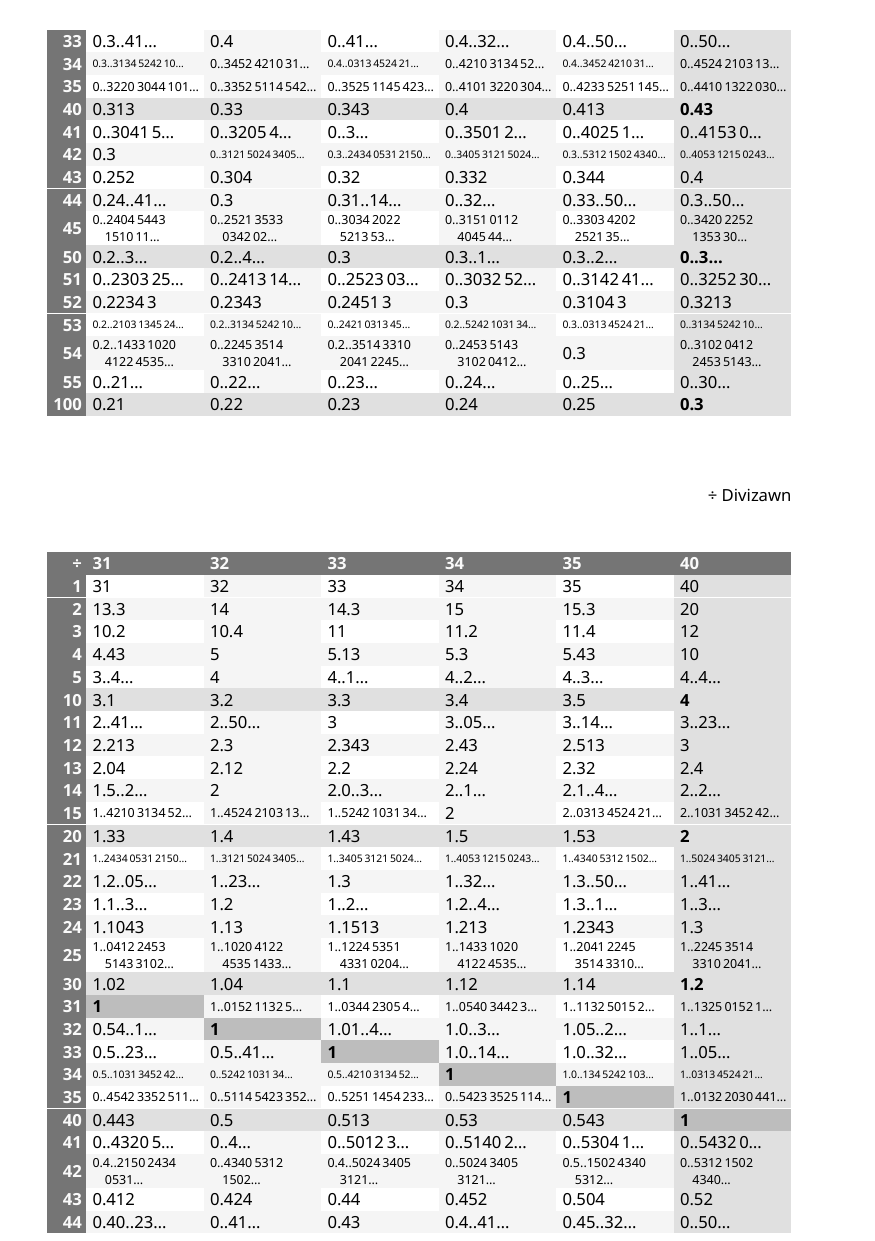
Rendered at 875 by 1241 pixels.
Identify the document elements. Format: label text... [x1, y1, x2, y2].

table_cell 1.0..14… [439, 1040, 556, 1063]
table_cell 0.3..1… [439, 245, 556, 268]
table_cell 0.3 [204, 189, 321, 211]
table_cell 0..3205 4… [204, 120, 321, 143]
table_cell 21 [47, 847, 86, 870]
table_cell 1..0313 4524 21… [674, 1063, 791, 1086]
table_cell 0.33 [204, 98, 321, 120]
table_cell 35 [47, 1086, 86, 1108]
table_cell 0.4 [204, 30, 321, 52]
table_cell 15.3 [556, 598, 674, 620]
table_cell 15 [47, 802, 86, 824]
table_cell 0.5..23… [86, 1040, 204, 1063]
table_cell 0..5242 1031 34… [204, 1063, 321, 1086]
table_cell 2..41… [86, 711, 204, 734]
table_cell 1.01..4… [321, 1018, 439, 1040]
table_cell 0.543 [556, 1109, 674, 1131]
table_cell 2..2… [674, 779, 791, 802]
table_cell 1.3 [674, 915, 791, 938]
table_cell 30 [47, 972, 86, 995]
table_cell 1.1..3… [86, 893, 204, 915]
table_header 33 [321, 552, 439, 575]
table_cell 0.4 [439, 98, 556, 120]
table_cell 0.33..50… [556, 189, 674, 211]
table_cell 0.52 [674, 1188, 791, 1211]
table_cell 0.5..1031 3452 42… [86, 1063, 204, 1086]
table_cell 1..1020 4122 4535 1433… [204, 938, 321, 972]
table_cell 1.2 [674, 972, 791, 995]
table_cell 15 [439, 598, 556, 620]
table_cell 3.2 [204, 688, 321, 711]
table_cell 0.2234 3 [86, 291, 204, 313]
table_cell 1..4053 1215 0243… [439, 847, 556, 870]
table_cell 4..2… [439, 666, 556, 688]
table_cell 0.3104 3 [556, 291, 674, 313]
table_cell 44 [47, 189, 86, 211]
table_cell 0.2..1433 1020 4122 4535… [86, 336, 204, 370]
table_cell 1.213 [439, 915, 556, 938]
table_cell 0..2413 14… [204, 268, 321, 291]
table_cell 12 [47, 734, 86, 756]
table_cell 1..2245 3514 3310 2041… [674, 938, 791, 972]
table_cell 1..4524 2103 13… [204, 802, 321, 824]
table_cell 0.424 [204, 1188, 321, 1211]
table_cell 0.5 [204, 1109, 321, 1131]
table_cell 10 [674, 643, 791, 666]
table_cell 0.43 [674, 98, 791, 120]
table_cell 2.343 [321, 734, 439, 756]
table_cell 0.413 [556, 98, 674, 120]
table_cell 0.40..23… [86, 1211, 204, 1233]
table_cell 2 [47, 598, 86, 620]
table_cell 5.43 [556, 643, 674, 666]
table_cell 3..4… [86, 666, 204, 688]
table_cell 0..4053 1215 0243… [674, 143, 791, 166]
table_cell 0..5024 3405 3121… [439, 1154, 556, 1188]
table_cell 0.3 [439, 291, 556, 313]
table_cell 0.31..14… [321, 189, 439, 211]
table_cell 32 [204, 575, 321, 597]
table_cell 0.2..5242 1031 34… [439, 314, 556, 336]
table_cell 1 [47, 575, 86, 597]
table_cell 31 [86, 575, 204, 597]
table_cell 5.13 [321, 643, 439, 666]
table_cell 4..4… [674, 666, 791, 688]
table_cell 0.3 [86, 143, 204, 166]
table_cell 0..2404 5443 1510 11… [86, 211, 204, 245]
table_cell 0..2421 0313 45… [321, 314, 439, 336]
table_cell 10 [47, 688, 86, 711]
table_cell 1..41… [674, 870, 791, 893]
table_cell 0..3452 4210 31… [204, 52, 321, 75]
table_cell 1..2… [321, 893, 439, 915]
table_cell 0.2343 [204, 291, 321, 313]
table_cell 10.4 [204, 620, 321, 643]
table_cell 0.4..41… [439, 1211, 556, 1233]
table_cell 0..3525 1145 423… [321, 75, 439, 98]
table_cell 52 [47, 291, 86, 313]
table_cell 0..3… [321, 120, 439, 143]
table_cell 51 [47, 268, 86, 291]
table_cell 0.44 [321, 1188, 439, 1211]
table_cell 4.43 [86, 643, 204, 666]
table_cell 0.4..50… [556, 30, 674, 52]
table_cell 1..2434 0531 2150… [86, 847, 204, 870]
table_cell 13.3 [86, 598, 204, 620]
table_cell 4 [204, 666, 321, 688]
table_cell 1.2343 [556, 915, 674, 938]
table_cell 0.4 [674, 166, 791, 188]
table_cell 20 [47, 825, 86, 847]
table_cell 0.2..3134 5242 10… [204, 314, 321, 336]
table_cell 3.1 [86, 688, 204, 711]
table_cell 0..22… [204, 370, 321, 393]
table_cell 0..3405 3121 5024… [439, 143, 556, 166]
table_cell 1 [86, 995, 204, 1018]
table_cell 0.313 [86, 98, 204, 120]
table_cell 0..3134 5242 10… [674, 314, 791, 336]
table_cell 0.3 [556, 336, 674, 370]
table_cell 2.04 [86, 756, 204, 779]
table_cell 1.5 [439, 825, 556, 847]
table_cell 1 [204, 1018, 321, 1040]
table_cell 0..3303 4202 2521 35… [556, 211, 674, 245]
table_cell 2..1… [439, 779, 556, 802]
table_cell 45 [47, 211, 86, 245]
table_cell 50 [47, 245, 86, 268]
table_cell 0.24..41… [86, 189, 204, 211]
table_cell 5.3 [439, 643, 556, 666]
table_cell 0.252 [86, 166, 204, 188]
table_cell 2.4 [674, 756, 791, 779]
table_cell 1.12 [439, 972, 556, 995]
table_cell 1.4 [204, 825, 321, 847]
table_cell 1.3..50… [556, 870, 674, 893]
table_cell 0..2303 25… [86, 268, 204, 291]
table_cell 3.5 [556, 688, 674, 711]
table_cell 0.3..0313 4524 21… [556, 314, 674, 336]
table_cell 14 [204, 598, 321, 620]
table_cell 0.3..50… [674, 189, 791, 211]
table_cell 2 [674, 825, 791, 847]
table_cell 1.13 [204, 915, 321, 938]
table_cell 0.45..32… [556, 1211, 674, 1233]
table_cell 34 [47, 52, 86, 75]
table_cell 0..4340 5312 1502… [204, 1154, 321, 1188]
table_cell 35 [556, 575, 674, 597]
table_cell 0.4..2150 2434 0531… [86, 1154, 204, 1188]
table_cell 100 [47, 393, 86, 416]
table_cell 3 [674, 734, 791, 756]
table_cell 0..2453 5143 3102 0412… [439, 336, 556, 370]
table_cell 0..3142 41… [556, 268, 674, 291]
table_cell 0.23 [321, 393, 439, 416]
table_cell 4..3… [556, 666, 674, 688]
table_cell 1..5024 3405 3121… [674, 847, 791, 870]
table_cell 0.3..41… [86, 30, 204, 52]
table_cell 2 [439, 802, 556, 824]
table_cell 0..3… [674, 245, 791, 268]
table_cell 1.14 [556, 972, 674, 995]
table_cell 0.504 [556, 1188, 674, 1211]
table_cell 3.4 [439, 688, 556, 711]
table_cell 11.4 [556, 620, 674, 643]
table_cell 2.2 [321, 756, 439, 779]
table_cell 33 [47, 1040, 86, 1063]
table_cell 1..4340 5312 1502… [556, 847, 674, 870]
table_cell 0..5140 2… [439, 1131, 556, 1154]
table_cell 0..41… [204, 1211, 321, 1233]
table_cell 1.0..32… [556, 1040, 674, 1063]
table_cell 0.5..1502 4340 5312… [556, 1154, 674, 1188]
table_cell 33 [47, 30, 86, 52]
table_cell 35 [47, 75, 86, 98]
table_cell 1..1433 1020 4122 4535… [439, 938, 556, 972]
table_cell 0.25 [556, 393, 674, 416]
table_cell 0..4025 1… [556, 120, 674, 143]
table_cell 20 [674, 598, 791, 620]
table_cell 0..3352 5114 542… [204, 75, 321, 98]
table_cell 1..1224 5351 4331 0204… [321, 938, 439, 972]
table_cell 0.3..2… [556, 245, 674, 268]
table_cell 0.54..1… [86, 1018, 204, 1040]
table_cell 54 [47, 336, 86, 370]
table_cell 1.2..05… [86, 870, 204, 893]
table_cell 2 [204, 779, 321, 802]
table_cell 1 [674, 1109, 791, 1131]
table_cell 1.53 [556, 825, 674, 847]
table_header 34 [439, 552, 556, 575]
table_cell 2..0313 4524 21… [556, 802, 674, 824]
table_cell 0..5304 1… [556, 1131, 674, 1154]
table_cell 2..50… [204, 711, 321, 734]
table_cell 1.0..134 5242 103… [556, 1063, 674, 1086]
table_cell 0.5..41… [204, 1040, 321, 1063]
table_cell 0..5312 1502 4340… [674, 1154, 791, 1188]
table_cell 11 [47, 711, 86, 734]
table_cell 1.2 [204, 893, 321, 915]
table_cell 0.53 [439, 1109, 556, 1131]
table_cell 1..5242 1031 34… [321, 802, 439, 824]
table_cell 0.2..3… [86, 245, 204, 268]
subtitle ÷ Divizawn [47, 484, 791, 507]
table_header 32 [204, 552, 321, 575]
table_cell 1..32… [439, 870, 556, 893]
table_cell 0..3034 2022 5213 53… [321, 211, 439, 245]
table_cell 24 [47, 915, 86, 938]
table_header ÷ [47, 552, 86, 575]
table_header 40 [674, 552, 791, 575]
table_cell 11.2 [439, 620, 556, 643]
table_cell 53 [47, 314, 86, 336]
table_cell 1..05… [674, 1040, 791, 1063]
table_cell 0..50… [674, 1211, 791, 1233]
table_cell 25 [47, 938, 86, 972]
table_cell 0.304 [204, 166, 321, 188]
table_cell 55 [47, 370, 86, 393]
table_cell 0.332 [439, 166, 556, 188]
table_cell 12 [674, 620, 791, 643]
table_cell 41 [47, 120, 86, 143]
table_cell 10.2 [86, 620, 204, 643]
table_cell 0..2521 3533 0342 02… [204, 211, 321, 245]
table_cell 0..23… [321, 370, 439, 393]
table_cell 0..21… [86, 370, 204, 393]
table_cell 1..3405 3121 5024… [321, 847, 439, 870]
table_cell 2.12 [204, 756, 321, 779]
table_cell 3..05… [439, 711, 556, 734]
table_cell 32 [47, 1018, 86, 1040]
table_cell 1..0540 3442 3… [439, 995, 556, 1018]
table_cell 0..41… [321, 30, 439, 52]
table_cell 1.1513 [321, 915, 439, 938]
table_cell 1 [439, 1063, 556, 1086]
table_cell 0.24 [439, 393, 556, 416]
table_cell 0..4524 2103 13… [674, 52, 791, 75]
table_cell 0..4153 0… [674, 120, 791, 143]
table_cell 4 [674, 688, 791, 711]
table_cell 2.1..4… [556, 779, 674, 802]
table_cell 1..4210 3134 52… [86, 802, 204, 824]
table_cell 3 [47, 620, 86, 643]
table_cell 0..5432 0… [674, 1131, 791, 1154]
table_cell 2..1031 3452 42… [674, 802, 791, 824]
table_cell 0..4410 1322 030… [674, 75, 791, 98]
table_cell 23 [47, 893, 86, 915]
table_cell 0..4101 3220 304… [439, 75, 556, 98]
table_cell 0.344 [556, 166, 674, 188]
table_cell 2.0..3… [321, 779, 439, 802]
table_cell 0.5..4210 3134 52… [321, 1063, 439, 1086]
table_cell 0..3501 2… [439, 120, 556, 143]
table_cell 1..0152 1132 5… [204, 995, 321, 1018]
table_cell 0.2..4… [204, 245, 321, 268]
table_cell 0.2..2103 1345 24… [86, 314, 204, 336]
table_cell 0.412 [86, 1188, 204, 1211]
table_cell 0.343 [321, 98, 439, 120]
table_cell 0.21 [86, 393, 204, 416]
table_cell 1..23… [204, 870, 321, 893]
table_cell 0..3041 5… [86, 120, 204, 143]
table_cell 0..3121 5024 3405… [204, 143, 321, 166]
table_cell 0..3420 2252 1353 30… [674, 211, 791, 245]
table_cell 0.4..0313 4524 21… [321, 52, 439, 75]
table_cell 14.3 [321, 598, 439, 620]
table_cell 33 [321, 575, 439, 597]
table_cell 0.4..5024 3405 3121… [321, 1154, 439, 1188]
table_cell 0.4..32… [439, 30, 556, 52]
table_header 31 [86, 552, 204, 575]
table_cell 0.443 [86, 1109, 204, 1131]
table_cell 1..3… [674, 893, 791, 915]
table_cell 1.2..4… [439, 893, 556, 915]
table_cell 0..32… [439, 189, 556, 211]
table_cell 0..4233 5251 145… [556, 75, 674, 98]
table_cell 0.3..5312 1502 4340… [556, 143, 674, 166]
table_cell 1..3121 5024 3405… [204, 847, 321, 870]
table_cell 1.04 [204, 972, 321, 995]
table_cell 0.2451 3 [321, 291, 439, 313]
table_cell 34 [439, 575, 556, 597]
table_cell 41 [47, 1131, 86, 1154]
table_cell 44 [47, 1211, 86, 1233]
table_cell 43 [47, 166, 86, 188]
table_cell 1..1132 5015 2… [556, 995, 674, 1018]
table_cell 0..5423 3525 114… [439, 1086, 556, 1108]
table_cell 3..14… [556, 711, 674, 734]
table_cell 3.3 [321, 688, 439, 711]
table_cell 4 [47, 643, 86, 666]
table_cell 0..2523 03… [321, 268, 439, 291]
table_cell 0..3252 30… [674, 268, 791, 291]
table_cell 0..3151 0112 4045 44… [439, 211, 556, 245]
table_cell 40 [674, 575, 791, 597]
table_cell 0..4320 5… [86, 1131, 204, 1154]
table_cell 1.02 [86, 972, 204, 995]
table_cell 1.33 [86, 825, 204, 847]
table_cell 2.213 [86, 734, 204, 756]
table_cell 0.22 [204, 393, 321, 416]
table_cell 34 [47, 1063, 86, 1086]
table_cell 1 [556, 1086, 674, 1108]
table_cell 0.452 [439, 1188, 556, 1211]
table_cell 1..1… [674, 1018, 791, 1040]
table_cell 0..3220 3044 101… [86, 75, 204, 98]
table_cell 13 [47, 756, 86, 779]
table_cell 0..50… [674, 30, 791, 52]
table_cell 0..5114 5423 352… [204, 1086, 321, 1108]
table_cell 0.32 [321, 166, 439, 188]
table_cell 1.05..2… [556, 1018, 674, 1040]
table_cell 0..24… [439, 370, 556, 393]
table_cell 1..0344 2305 4… [321, 995, 439, 1018]
table_cell 1..2041 2245 3514 3310… [556, 938, 674, 972]
table_cell 1.43 [321, 825, 439, 847]
table_cell 5 [204, 643, 321, 666]
table_cell 0.3 [321, 245, 439, 268]
table_cell 0.3..2434 0531 2150… [321, 143, 439, 166]
table_cell 0..25… [556, 370, 674, 393]
table_cell 1.5..2… [86, 779, 204, 802]
table_cell 3 [321, 711, 439, 734]
table_cell 0..4… [204, 1131, 321, 1154]
table_cell 1..0412 2453 5143 3102… [86, 938, 204, 972]
table_cell 0.3..3134 5242 10… [86, 52, 204, 75]
table_cell 2.513 [556, 734, 674, 756]
table_cell 1.1 [321, 972, 439, 995]
table_cell 2.32 [556, 756, 674, 779]
table_cell 1.0..3… [439, 1018, 556, 1040]
table_cell 0.2..3514 3310 2041 2245… [321, 336, 439, 370]
table_cell 0..3032 52… [439, 268, 556, 291]
table_cell 2.3 [204, 734, 321, 756]
table_cell 40 [47, 1109, 86, 1131]
table_cell 42 [47, 143, 86, 166]
table_cell 1..1325 0152 1… [674, 995, 791, 1018]
table_cell 0..2245 3514 3310 2041… [204, 336, 321, 370]
table_cell 40 [47, 98, 86, 120]
table_cell 0..5012 3… [321, 1131, 439, 1154]
table_cell 43 [47, 1188, 86, 1211]
table_cell 0.513 [321, 1109, 439, 1131]
table_cell 2.24 [439, 756, 556, 779]
table_cell 0.3 [674, 393, 791, 416]
table_cell 0..30… [674, 370, 791, 393]
table_cell 2.43 [439, 734, 556, 756]
table_cell 31 [47, 995, 86, 1018]
table_cell 0..5251 1454 233… [321, 1086, 439, 1108]
table_cell 11 [321, 620, 439, 643]
table_cell 0.43 [321, 1211, 439, 1233]
table_cell 1.3 [321, 870, 439, 893]
table_cell 1..0132 2030 441… [674, 1086, 791, 1108]
table_cell 0..4542 3352 511… [86, 1086, 204, 1108]
table_cell 0.4..3452 4210 31… [556, 52, 674, 75]
table_cell 22 [47, 870, 86, 893]
table_cell 4..1… [321, 666, 439, 688]
table_cell 0..4210 3134 52… [439, 52, 556, 75]
table_cell 0..3102 0412 2453 5143… [674, 336, 791, 370]
table_cell 3..23… [674, 711, 791, 734]
table_cell 1 [321, 1040, 439, 1063]
table_cell 5 [47, 666, 86, 688]
table_header 35 [556, 552, 674, 575]
table_cell 42 [47, 1154, 86, 1188]
table_cell 1.1043 [86, 915, 204, 938]
table_cell 0.3213 [674, 291, 791, 313]
table_cell 1.3..1… [556, 893, 674, 915]
table_cell 14 [47, 779, 86, 802]
